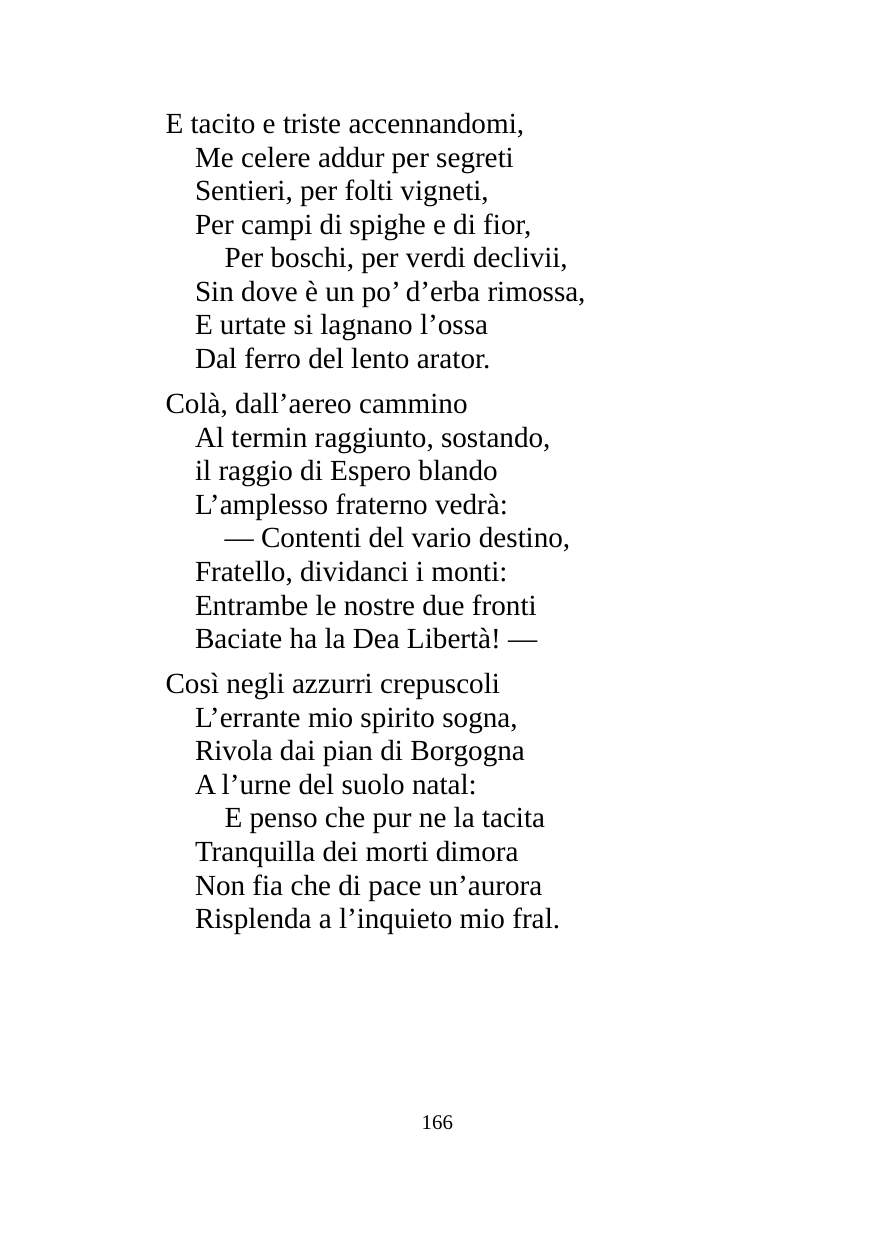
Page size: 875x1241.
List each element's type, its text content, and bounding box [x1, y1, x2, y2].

text — Contenti del vario destino, Fratello, dividanci i monti: Entrambe le nostre due fronti Baciate ha la Dea Libertà! — [195, 521, 768, 655]
text E penso che pur ne la tacita Tranquilla dei morti dimora Non fia che di pace un’aurora Risplenda a l’inquieto mio fral. [195, 801, 768, 935]
text Per boschi, per verdi declivii, Sin dove è un po’ d’erba rimossa, E urtate si lagnano l’ossa Dal ferro del lento arator. [195, 240, 768, 374]
text Così negli azzurri crepuscoli L’errante mio spirito sogna, Rivola dai pian di Borgogna A l’urne del suolo natal: [165, 666, 768, 801]
text Colà, dall’aereo cammino Al termin raggiunto, sostando, il raggio di Espero blando L’amplesso fraterno vedrà: [165, 386, 768, 521]
text E tacito e triste accennandomi, Me celere addur per segreti Sentieri, per folti vigneti, Per campi di spighe e di fior, [165, 106, 768, 240]
